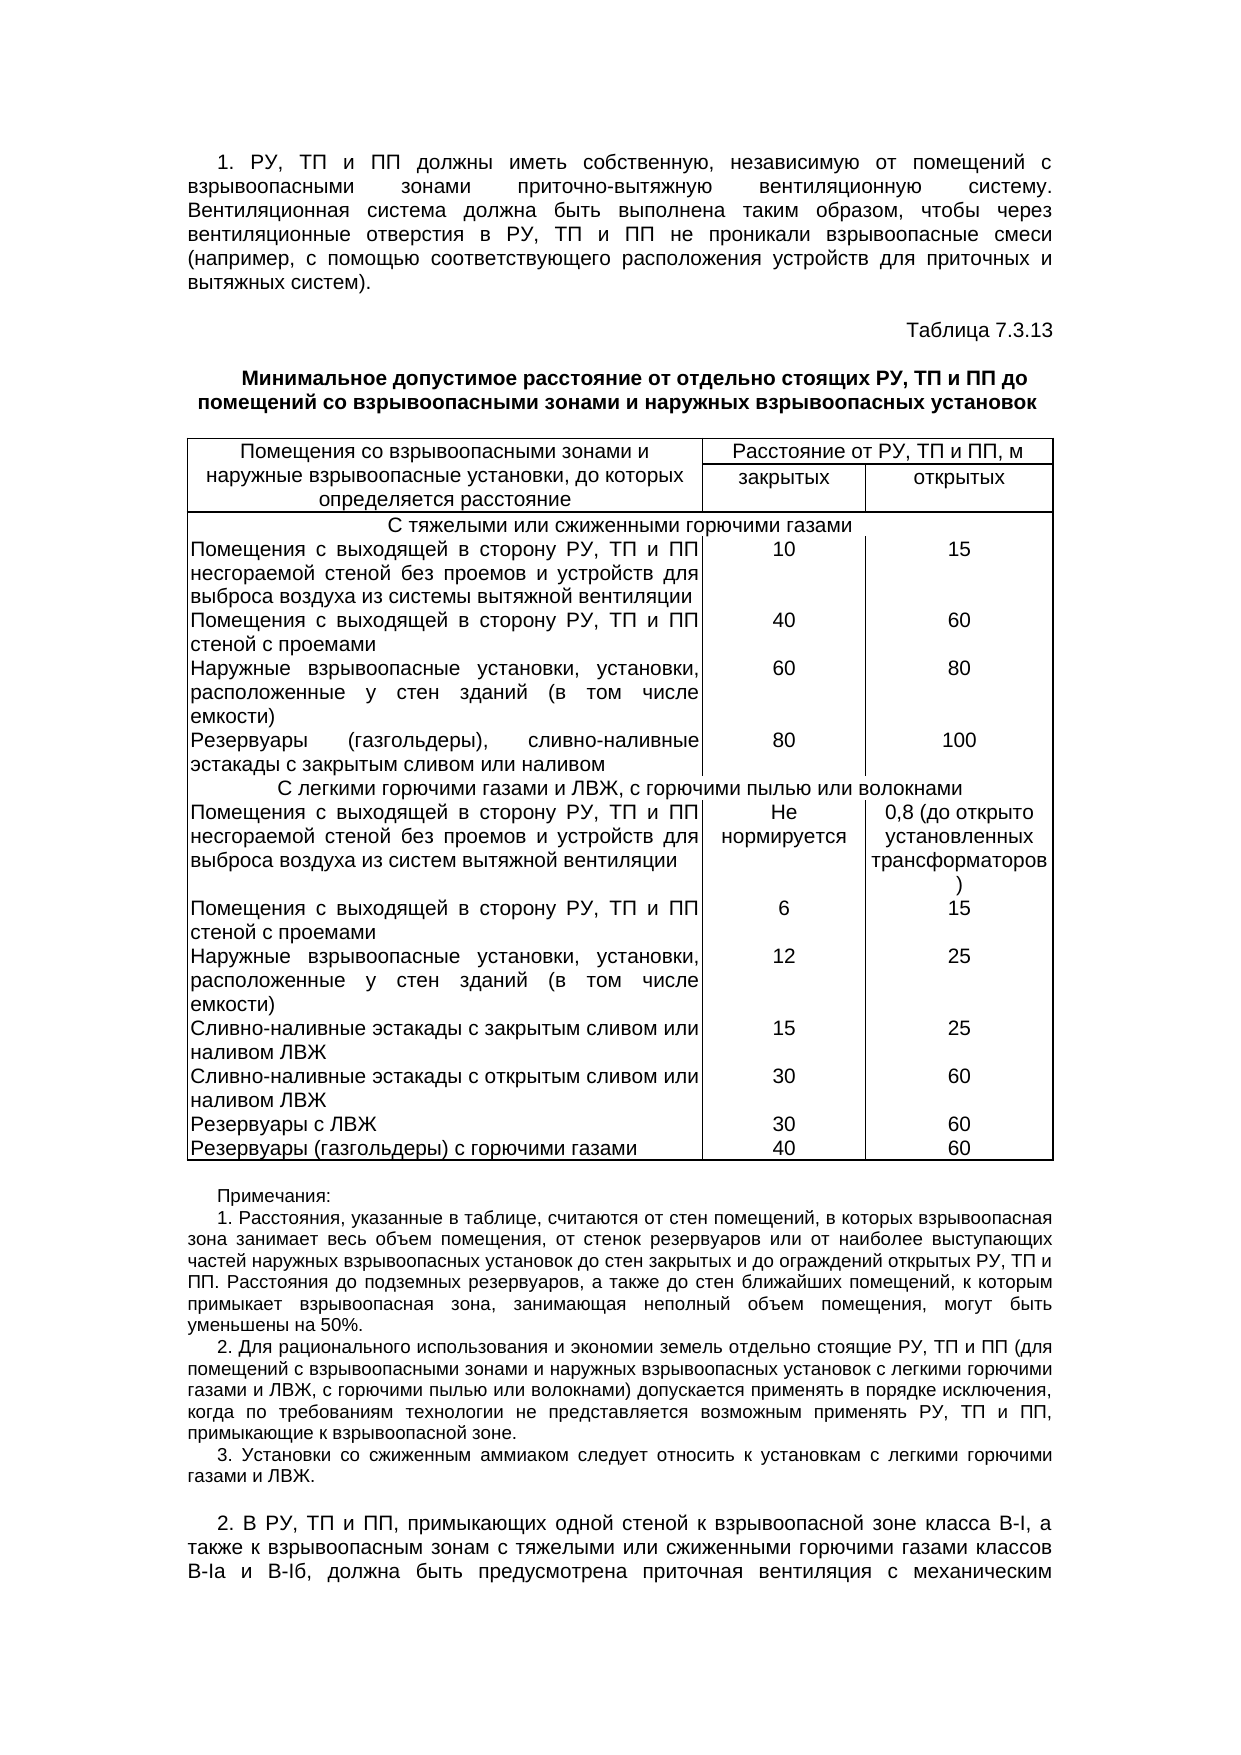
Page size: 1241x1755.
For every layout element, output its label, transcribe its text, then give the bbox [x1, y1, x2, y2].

table_cell 15 [866, 536, 1052, 608]
table_cell Сливно-наливные эстакады с закрытым сливом или наливом ЛВЖ [188, 1016, 702, 1063]
table_cell 40 [703, 608, 865, 656]
table_cell 25 [866, 944, 1052, 1016]
table_cell Не нормируется [703, 800, 865, 896]
table_cell С тяжелыми или сжиженными горючими газами [188, 513, 1052, 536]
table_cell 60 [866, 1111, 1052, 1135]
table_cell Сливно-наливные эстакады с открытым сливом или наливом ЛВЖ [188, 1064, 702, 1111]
table_cell открытых [866, 465, 1052, 511]
text 1. РУ, ТП и ПП должны иметь собственную, независимую от помещений с взрывоопасными зонами приточно-вытяжную вентиляционную систему. Вентиляционная система должна быть выполнена таким образом, чтобы через вентиляционные отверстия в РУ, ТП и ПП не проникали взрывоопасные смеси (например, с помощью соответствующего расположения устройств для приточных и вытяжных систем). [187, 150, 1053, 294]
table_cell 30 [703, 1111, 865, 1135]
table_cell 40 [703, 1135, 865, 1159]
text 2. В РУ, ТП и ПП, примыкающих одной стеной к взрывоопасной зоне класса В-I, а также к взрывоопасным зонам с тяжелыми или сжиженными горючими газами классов В-Iа и В-Iб, должна быть предусмотрена приточная вентиляция с механическим [187, 1511, 1053, 1583]
table_cell закрытых [703, 465, 865, 511]
table_cell Резервуары (газгольдеры), сливно-наливные эстакады с закрытым сливом или наливом [188, 728, 702, 776]
table_cell 60 [866, 608, 1052, 656]
table_cell 6 [703, 896, 865, 944]
table_cell 30 [703, 1064, 865, 1111]
table_cell Наружные взрывоопасные установки, установки, расположенные у стен зданий (в том числе емкости) [188, 944, 702, 1016]
text 3. Установки со сжиженным аммиаком следует относить к установкам с легкими горючими газами и ЛВЖ. [187, 1444, 1053, 1487]
table_cell 100 [866, 728, 1052, 776]
table_cell Наружные взрывоопасные установки, установки, расположенные у стен зданий (в том числе емкости) [188, 656, 702, 728]
table_cell 60 [703, 656, 865, 728]
table_cell С легкими горючими газами и ЛВЖ, с горючими пылью или волокнами [188, 776, 1052, 800]
table_cell 12 [703, 944, 865, 1016]
table_cell 25 [866, 1016, 1052, 1063]
table_cell Резервуары с ЛВЖ [188, 1111, 702, 1135]
text 2. Для рационального использования и экономии земель отдельно стоящие РУ, ТП и ПП (для помещений с взрывоопасными зонами и наружных взрывоопасных установок с легкими горючими газами и ЛВЖ, с горючими пылью или волокнами) допускается применять в порядке исключения, когда по требованиям технологии не представляется возможным применять РУ, ТП и ПП, примыкающие к взрывоопасной зоне. [187, 1336, 1053, 1444]
text Примечания: [187, 1185, 1053, 1206]
table_cell Помещения с выходящей в сторону РУ, ТП и ПП несгораемой стеной без проемов и устройств для выброса воздуха из системы вытяжной вентиляции [188, 536, 702, 608]
table_cell Помещения с выходящей в сторону РУ, ТП и ПП стеной с проемами [188, 896, 702, 944]
table_cell 80 [866, 656, 1052, 728]
table_cell Резервуары (газгольдеры) с горючими газами [188, 1135, 702, 1159]
text 1. Расстояния, указанные в таблице, считаются от стен помещений, в которых взрывоопасная зона занимает весь объем помещения, от стенок резервуаров или от наиболее выступающих частей наружных взрывоопасных установок до стен закрытых и до ограждений открытых РУ, ТП и ПП. Расстояния до подземных резервуаров, а также до стен ближайших помещений, к которым примыкает взрывоопасная зона, занимающая неполный объем помещения, могут быть уменьшены на 50%. [187, 1206, 1053, 1336]
table_cell 80 [703, 728, 865, 776]
table_cell Помещения с выходящей в сторону РУ, ТП и ПП стеной с проемами [188, 608, 702, 656]
subtitle Минимальное допустимое расстояние от отдельно стоящих РУ, ТП и ПП до помещений со взрывоопасными зонами и наружных взрывоопасных установок [187, 366, 1053, 413]
table_cell 10 [703, 536, 865, 608]
table_cell 60 [866, 1064, 1052, 1111]
table_cell 60 [866, 1135, 1052, 1159]
table_header Помещения со взрывоопасными зонами и наружные взрывоопасные установки, до которых определяется расстояние [188, 439, 702, 511]
table_cell 15 [866, 896, 1052, 944]
table_cell 0,8 (до открыто установленных трансформаторов) [866, 800, 1052, 896]
text Таблица 7.3.13 [187, 318, 1053, 342]
table_cell Помещения с выходящей в сторону РУ, ТП и ПП несгораемой стеной без проемов и устройств для выброса воздуха из систем вытяжной вентиляции [188, 800, 702, 896]
table_header Расстояние от РУ, ТП и ПП, м [703, 439, 1052, 463]
table_cell 15 [703, 1016, 865, 1063]
